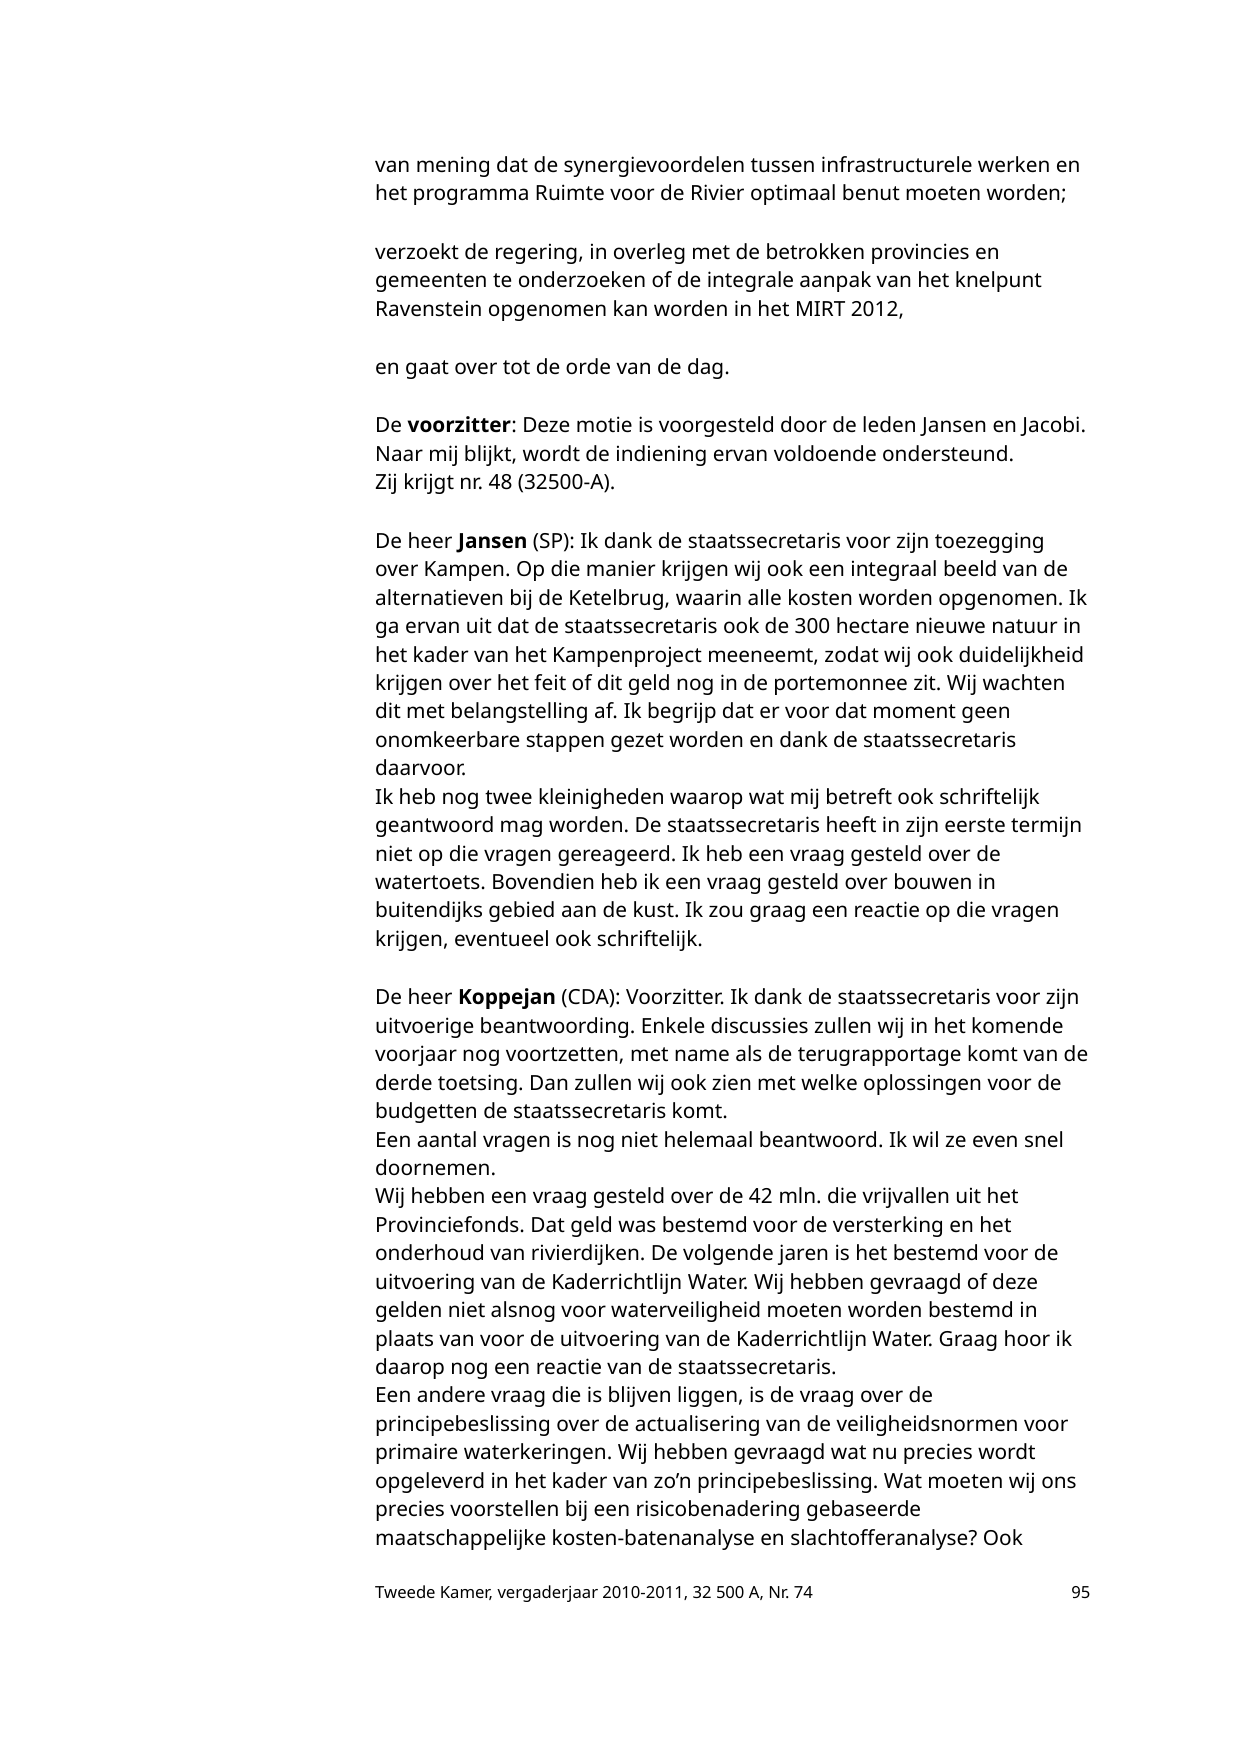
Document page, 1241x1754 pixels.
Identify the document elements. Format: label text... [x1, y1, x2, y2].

text verzoekt de regering, in overleg met de betrokken provincies en gemeenten te onderzoeken of de integrale aanpak van het knelpunt Ravenstein opgenomen kan worden in het MIRT 2012, [375, 237, 1090, 322]
text Zij krijgt nr. 48 (32500-A). [375, 467, 1090, 496]
text en gaat over tot de orde van de dag. [375, 352, 1090, 381]
text Een aantal vragen is nog niet helemaal beantwoord. Ik wil ze even snel doornemen. [375, 1125, 1090, 1182]
text van mening dat de synergievoordelen tussen infrastructurele werken en het programma Ruimte voor de Rivier optimaal benut moeten worden; [375, 150, 1090, 207]
text De heer Koppejan (CDA): Voorzitter. Ik dank de staatssecretaris voor zijn uitvoerige beantwoording. Enkele discussies zullen wij in het komende voorjaar nog voortzetten, met name als de terugrapportage komt van de derde toetsing. Dan zullen wij ook zien met welke oplossingen voor de budgetten de staatssecretaris komt. [375, 982, 1090, 1125]
text Wij hebben een vraag gesteld over de 42 mln. die vrijvallen uit het Provinciefonds. Dat geld was bestemd voor de versterking en het onderhoud van rivierdijken. De volgende jaren is het bestemd voor de uitvoering van de Kaderrichtlijn Water. Wij hebben gevraagd of deze gelden niet alsnog voor waterveiligheid moeten worden bestemd in plaats van voor de uitvoering van de Kaderrichtlijn Water. Graag hoor ik daarop nog een reactie van de staatssecretaris. [375, 1182, 1090, 1381]
text Ik heb nog twee kleinigheden waarop wat mij betreft ook schriftelijk geantwoord mag worden. De staatssecretaris heeft in zijn eerste termijn niet op die vragen gereageerd. Ik heb een vraag gesteld over de watertoets. Bovendien heb ik een vraag gesteld over bouwen in buitendijks gebied aan de kust. Ik zou graag een reactie op die vragen krijgen, eventueel ook schriftelijk. [375, 782, 1090, 952]
text De voorzitter: Deze motie is voorgesteld door de leden Jansen en Jacobi. Naar mij blijkt, wordt de indiening ervan voldoende ondersteund. [375, 411, 1090, 467]
text Een andere vraag die is blijven liggen, is de vraag over de principebeslissing over de actualisering van de veiligheidsnormen voor primaire waterkeringen. Wij hebben gevraagd wat nu precies wordt opgeleverd in het kader van zo’n principebeslissing. Wat moeten wij ons precies voorstellen bij een risicobenadering gebaseerde maatschappelijke kosten-batenanalyse en slachtofferanalyse? Ook [375, 1381, 1090, 1551]
text De heer Jansen (SP): Ik dank de staatssecretaris voor zijn toezegging over Kampen. Op die manier krijgen wij ook een integraal beeld van de alternatieven bij de Ketelbrug, waarin alle kosten worden opgenomen. Ik ga ervan uit dat de staatssecretaris ook de 300 hectare nieuwe natuur in het kader van het Kampenproject meeneemt, zodat wij ook duidelijkheid krijgen over het feit of dit geld nog in de portemonnee zit. Wij wachten dit met belangstelling af. Ik begrijp dat er voor dat moment geen onomkeerbare stappen gezet worden en dank de staatssecretaris daarvoor. [375, 526, 1090, 782]
